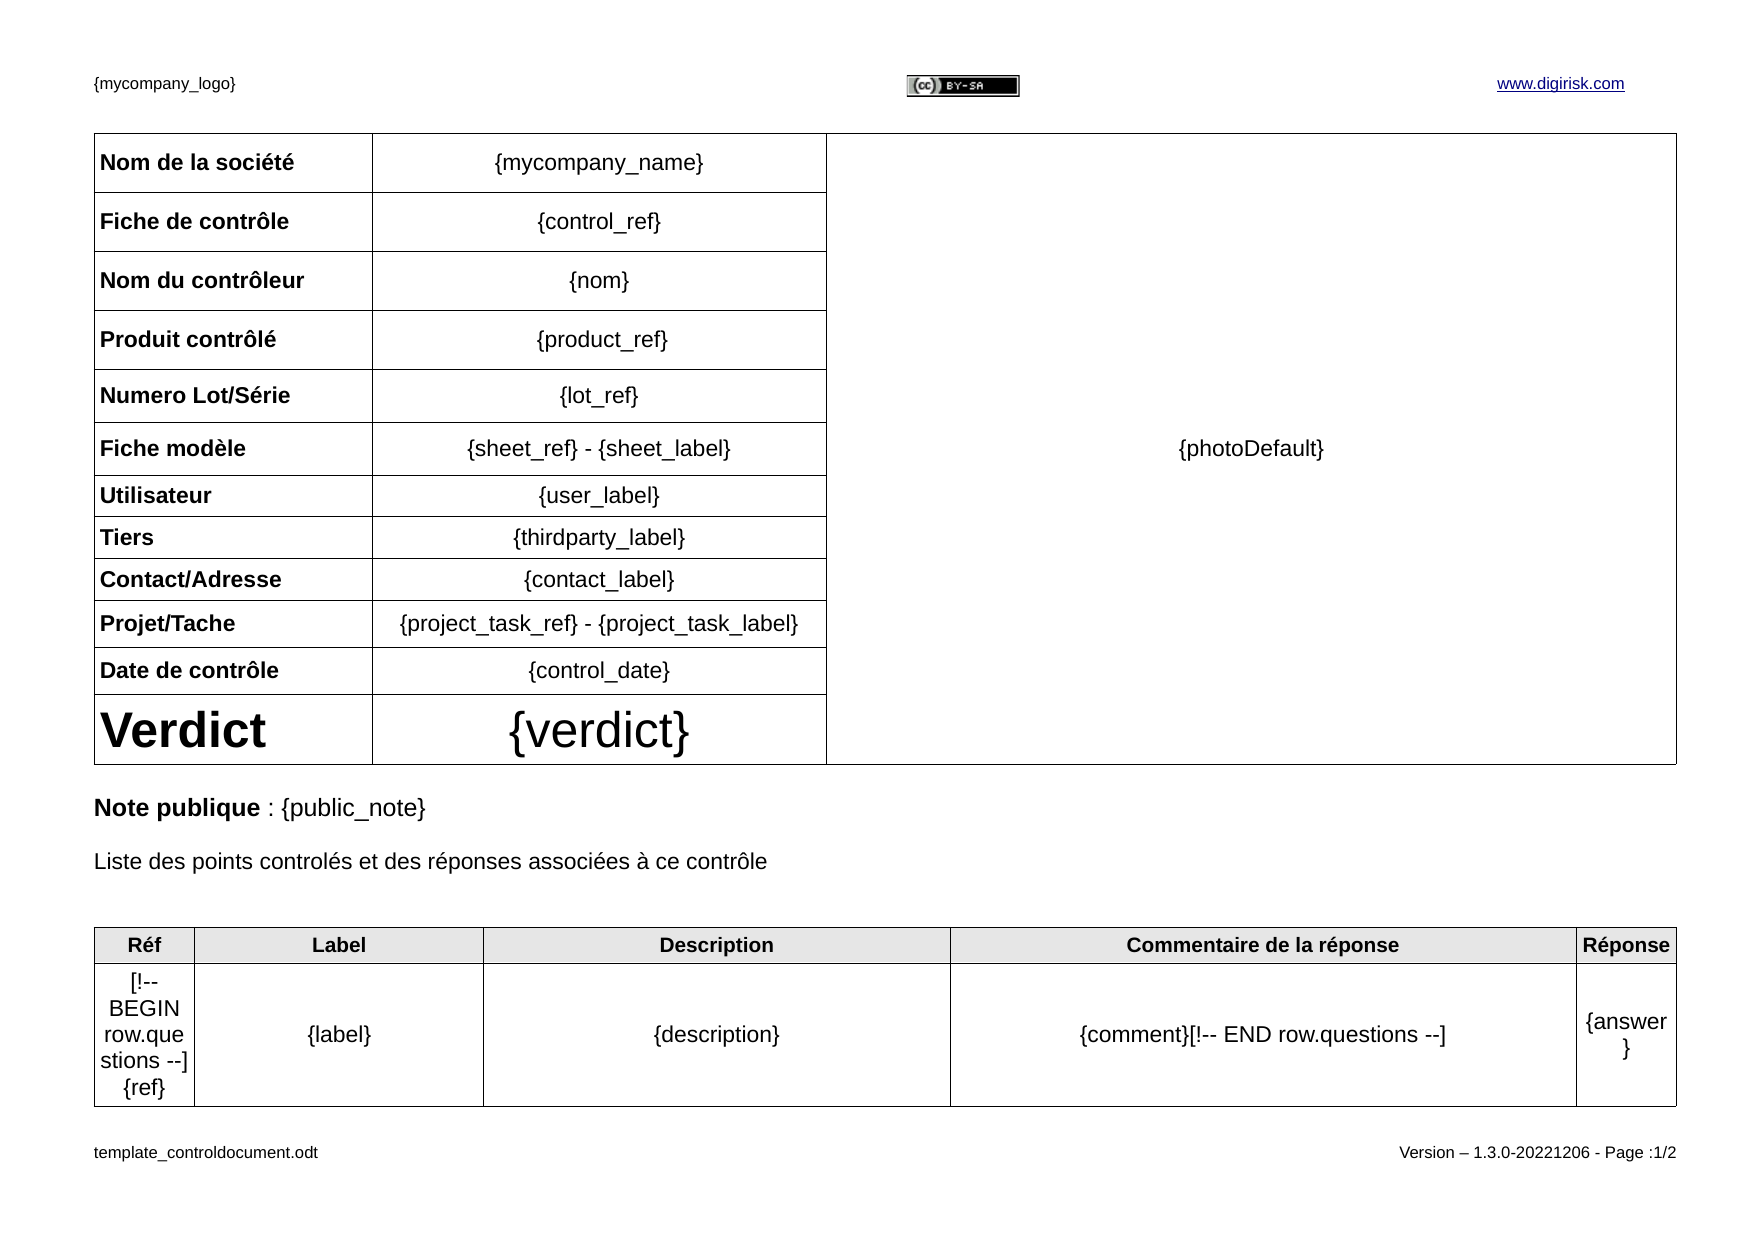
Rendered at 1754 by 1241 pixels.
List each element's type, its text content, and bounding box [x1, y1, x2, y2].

table_cell {sheet_ref} - {sheet_label} [373, 423, 826, 475]
table_cell {description} [484, 964, 950, 1106]
table_header Description [484, 928, 950, 962]
table_cell {nom} [373, 252, 826, 310]
table_cell {project_task_ref} - {project_task_label} [373, 601, 826, 647]
table_cell Numero Lot/Série [95, 370, 372, 422]
table_header Label [195, 928, 483, 962]
table_cell {lot_ref} [373, 370, 826, 422]
table_cell Fiche modèle [95, 423, 372, 475]
table_cell {control_ref} [373, 193, 826, 251]
table_cell {thirdparty_label} [373, 517, 826, 558]
table_cell {answer} [1577, 964, 1676, 1106]
text Note publique : {public_note} [94, 793, 1676, 821]
table_header {mycompany_name} [373, 134, 826, 192]
table_header {photoDefault} [827, 134, 1676, 764]
table_cell Produit contrôlé [95, 311, 372, 369]
table_cell [!-- BEGIN row.questions --]{ref} [95, 964, 194, 1106]
table_cell {user_label} [373, 476, 826, 516]
text Liste des points controlés et des réponses associées à ce contrôle [94, 848, 1676, 874]
table_cell Contact/Adresse [95, 559, 372, 600]
table_cell {verdict} [373, 695, 826, 764]
table_cell Fiche de contrôle [95, 193, 372, 251]
table_cell Projet/Tache [95, 601, 372, 647]
table_header Réponse [1577, 928, 1676, 962]
table_cell {label} [195, 964, 483, 1106]
table_cell {contact_label} [373, 559, 826, 600]
table_header Commentaire de la réponse [951, 928, 1576, 962]
table_header Nom de la société [95, 134, 372, 192]
table_header Réf [95, 928, 194, 962]
table_cell Date de contrôle [95, 648, 372, 693]
table_cell Tiers [95, 517, 372, 558]
table_cell {product_ref} [373, 311, 826, 369]
table_cell Nom du contrôleur [95, 252, 372, 310]
table_cell {control_date} [373, 648, 826, 693]
table_cell {comment}[!-- END row.questions --] [951, 964, 1576, 1106]
picture [906, 75, 1020, 97]
table_cell Verdict [95, 695, 372, 764]
table_cell Utilisateur [95, 476, 372, 516]
